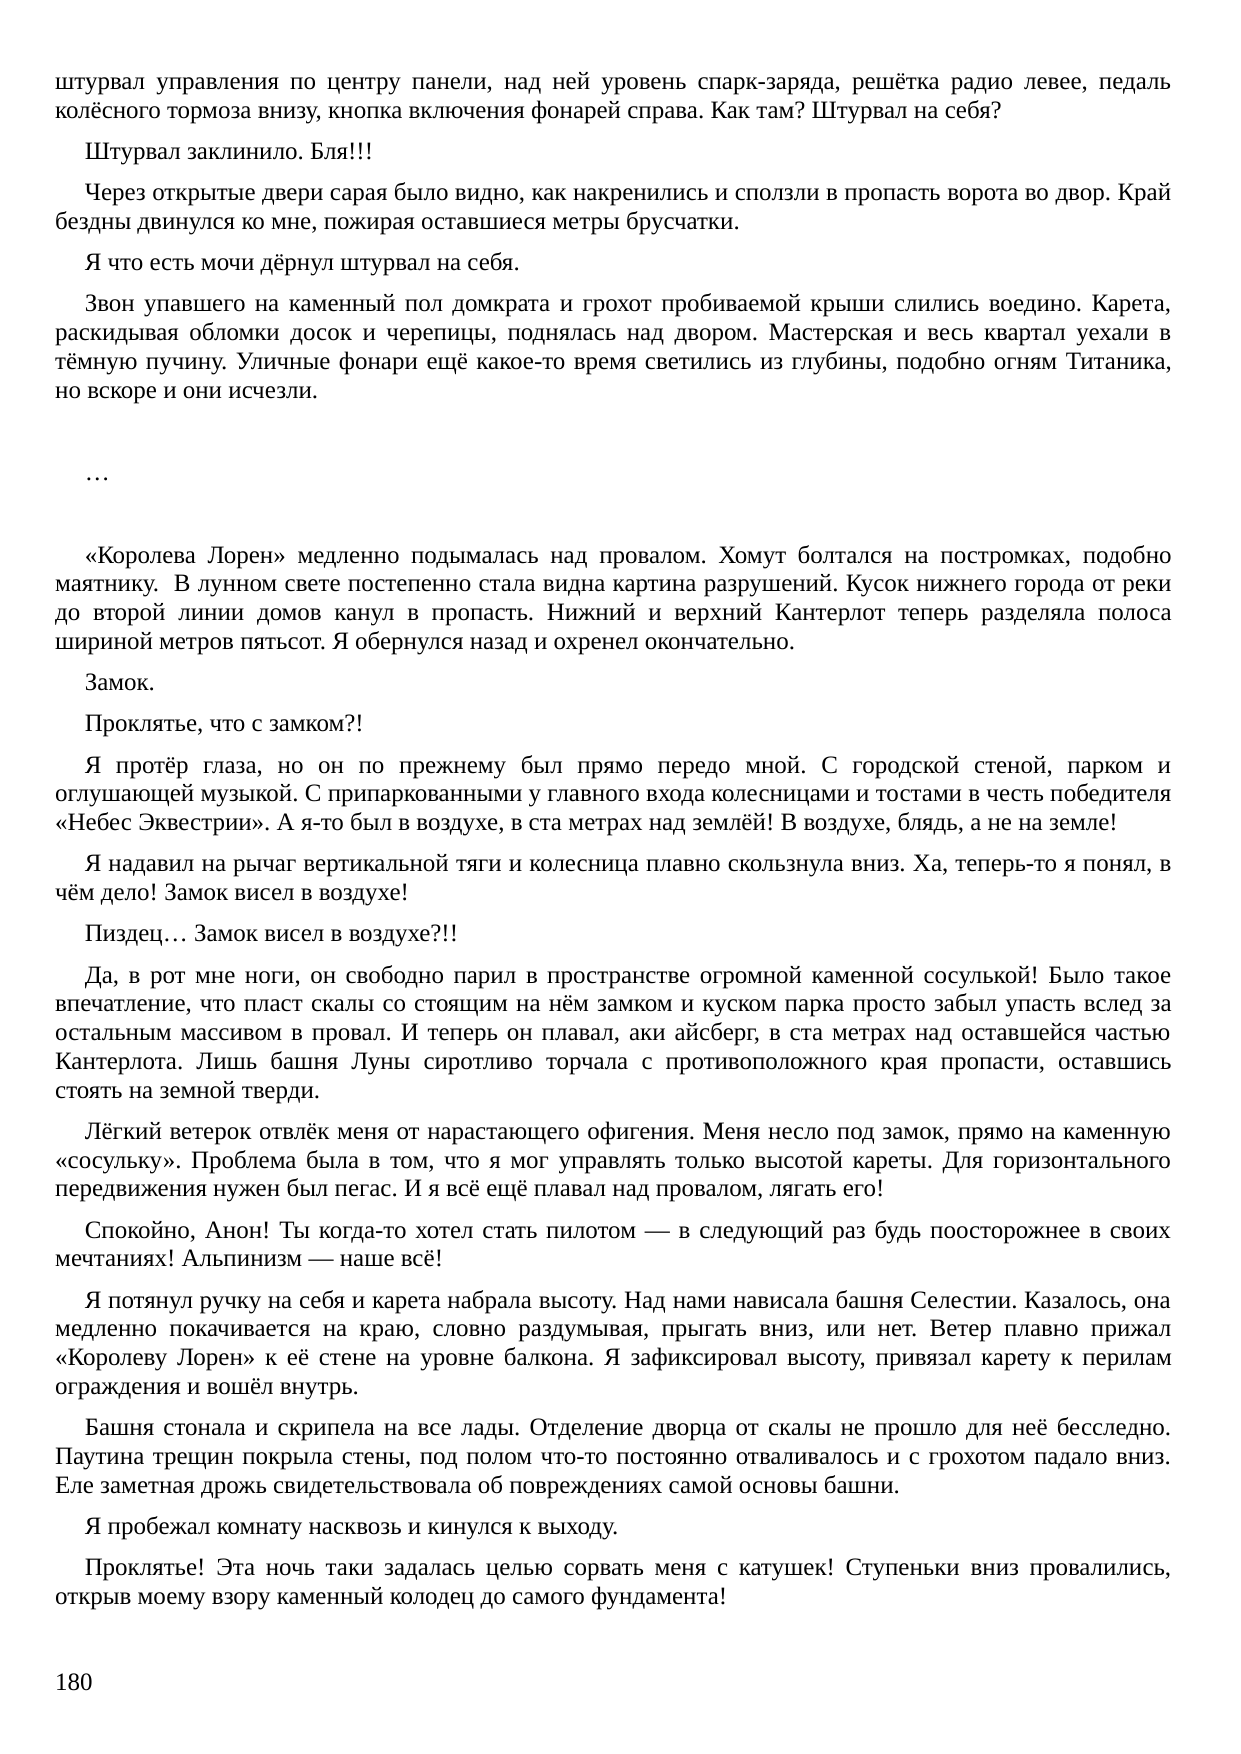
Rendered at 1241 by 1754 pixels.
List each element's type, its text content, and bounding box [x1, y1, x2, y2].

text Штурвал заклинило. Бля!!! [55, 136, 1173, 165]
text Через открытые двери сарая было видно, как накренились и сползли в пропасть ворота во двор. Край бездны двинулся ко мне, пожирая оставшиеся метры брусчатки. [55, 177, 1173, 235]
text Я надавил на рычаг вертикальной тяги и колесница плавно скользнула вниз. Ха, теперь-то я понял, в чём дело! Замок висел в воздухе! [55, 848, 1173, 906]
text Я потянул ручку на себя и карета набрала высоту. Над нами нависала башня Селестии. Казалось, она медленно покачивается на краю, словно раздумывая, прыгать вниз, или нет. Ветер плавно прижал «Королеву Лорен» к её стене на уровне балкона. Я зафиксировал высоту, привязал карету к перилам ограждения и вошёл внутрь. [55, 1285, 1173, 1400]
text Замок. [55, 667, 1173, 696]
text штурвал управления по центру панели, над ней уровень спарк-заряда, решётка радио левее, педаль колёсного тормоза внизу, кнопка включения фонарей справа. Как там? Штурвал на себя? [55, 66, 1173, 123]
text «Королева Лорен» медленно подымалась над провалом. Хомут болтался на постромках, подобно маятнику. В лунном свете постепенно стала видна картина разрушений. Кусок нижнего города от реки до второй линии домов канул в пропасть. Нижний и верхний Кантерлот теперь разделяла полоса шириной метров пятьсот. Я обернулся назад и охренел окончательно. [55, 540, 1173, 655]
text Спокойно, Анон! Ты когда-то хотел стать пилотом — в следующий раз будь поосторожнее в своих мечтаниях! Альпинизм — наше всё! [55, 1215, 1173, 1272]
text Я что есть мочи дёрнул штурвал на себя. [55, 247, 1173, 276]
text Я протёр глаза, но он по прежнему был прямо передо мной. С городской стеной, парком и оглушающей музыкой. С припаркованными у главного входа колесницами и тостами в честь победителя «Небес Эквестрии». А я-то был в воздухе, в ста метрах над землёй! В воздухе, блядь, а не на земле! [55, 750, 1173, 836]
text Проклятье! Эта ночь таки задалась целью сорвать меня с катушек! Ступеньки вниз провалились, открыв моему взору каменный колодец до самого фундамента! [55, 1552, 1173, 1610]
text … [55, 457, 1173, 486]
text Звон упавшего на каменный пол домкрата и грохот пробиваемой крыши слились воедино. Карета, раскидывая обломки досок и черепицы, поднялась над двором. Мастерская и весь квартал уехали в тёмную пучину. Уличные фонари ещё какое-то время светились из глубины, подобно огням Титаника, но вскоре и они исчезли. [55, 288, 1173, 403]
text Да, в рот мне ноги, он свободно парил в пространстве огромной каменной сосулькой! Было такое впечатление, что пласт скалы со стоящим на нём замком и куском парка просто забыл упасть вслед за остальным массивом в провал. И теперь он плавал, аки айсберг, в ста метрах над оставшейся частью Кантерлота. Лишь башня Луны сиротливо торчала с противоположного края пропасти, оставшись стоять на земной тверди. [55, 960, 1173, 1103]
text Башня стонала и скрипела на все лады. Отделение дворца от скалы не прошло для неё бесследно. Паутина трещин покрыла стены, под полом что-то постоянно отваливалось и с грохотом падало вниз. Еле заметная дрожь свидетельствовала об повреждениях самой основы башни. [55, 1412, 1173, 1498]
text Лёгкий ветерок отвлёк меня от нарастающего офигения. Меня несло под замок, прямо на каменную «сосульку». Проблема была в том, что я мог управлять только высотой кареты. Для горизонтального передвижения нужен был пегас. И я всё ещё плавал над провалом, лягать его! [55, 1116, 1173, 1202]
text Я пробежал комнату насквозь и кинулся к выходу. [55, 1511, 1173, 1540]
text Пиздец… Замок висел в воздухе?!! [55, 918, 1173, 947]
text Проклятье, что с замком?! [55, 708, 1173, 737]
